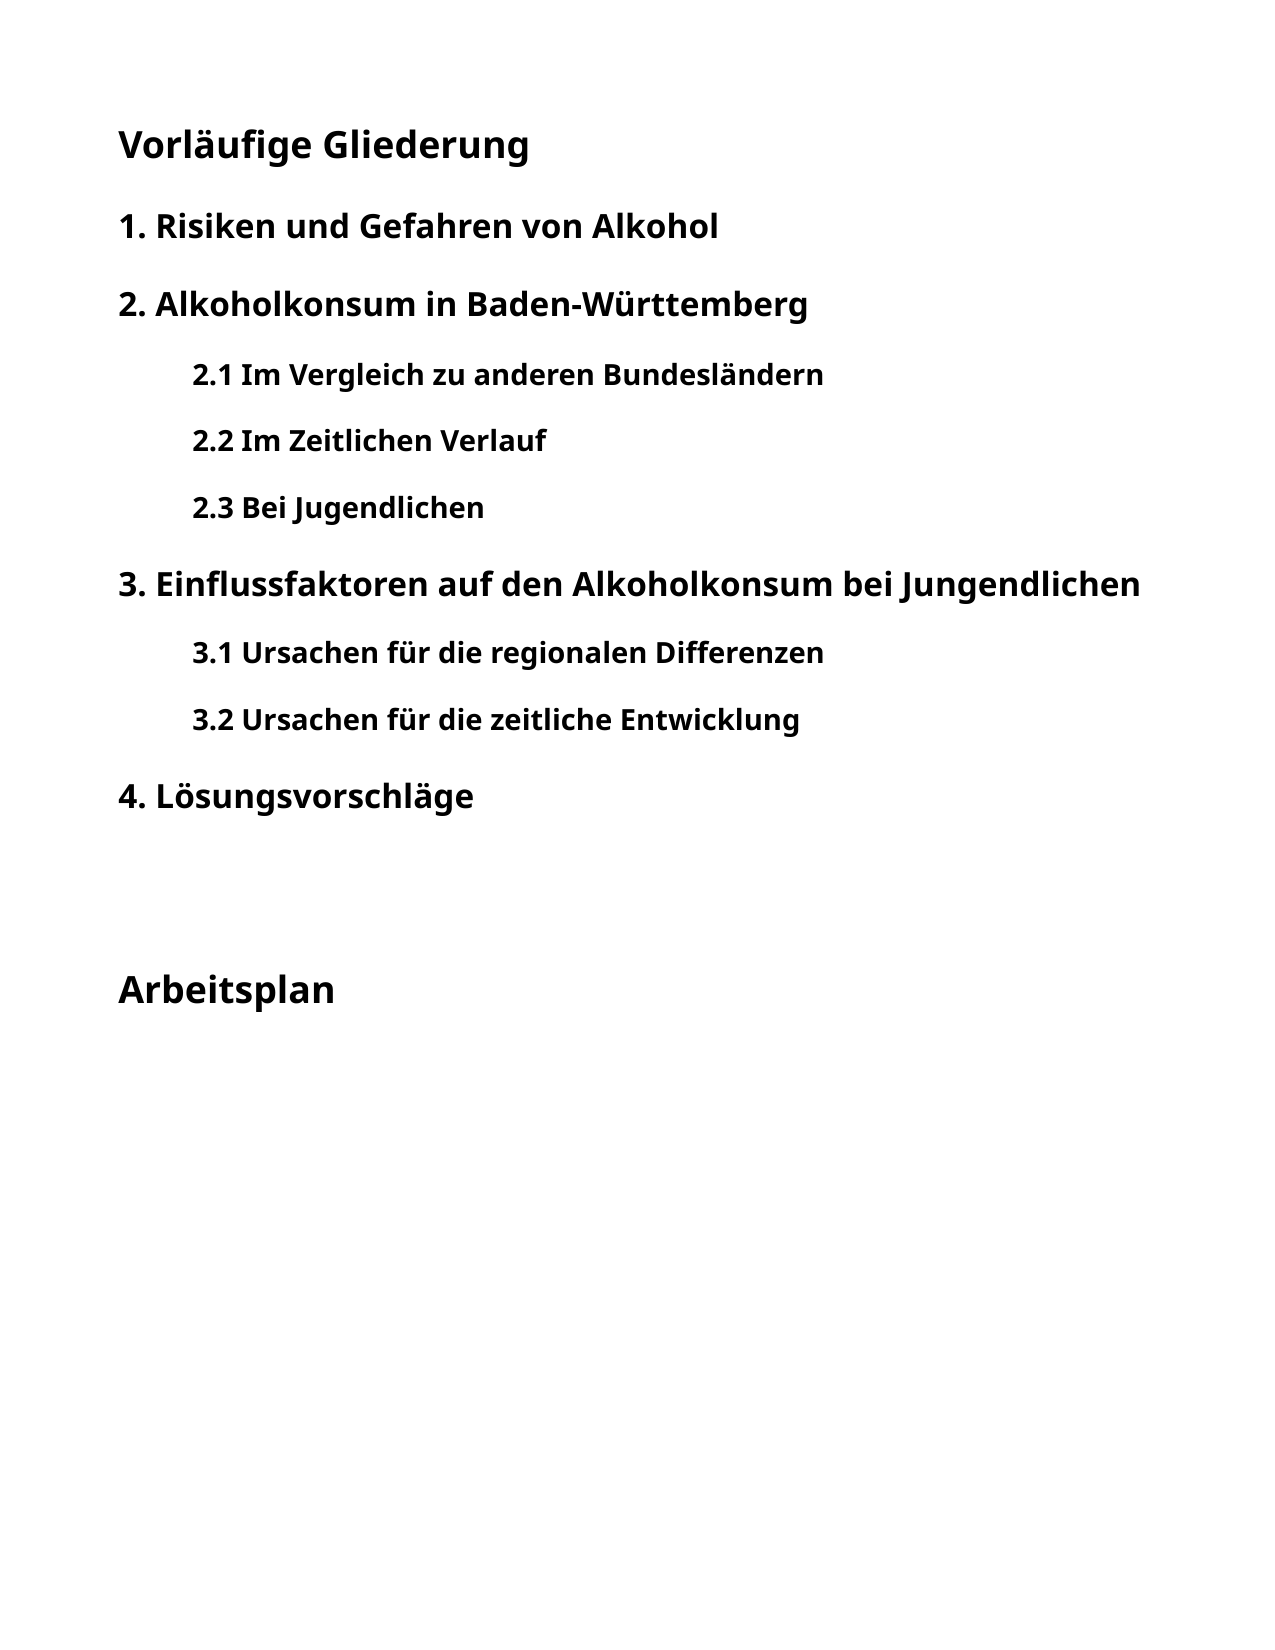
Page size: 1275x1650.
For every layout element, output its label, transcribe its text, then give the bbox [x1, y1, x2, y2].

subtitle 2.2 Im Zeitlichen Verlauf [118, 421, 1157, 460]
subtitle 3.1 Ursachen für die regionalen Differenzen [118, 633, 1157, 672]
subtitle 2. Alkoholkonsum in Baden-Württemberg [118, 281, 1157, 327]
subtitle Vorläufige Gliederung [118, 118, 1157, 169]
subtitle 2.3 Bei Jugendlichen [118, 487, 1157, 527]
subtitle 3.2 Ursachen für die zeitliche Entwicklung [118, 699, 1157, 739]
subtitle 1. Risiken und Gefahren von Alkohol [118, 202, 1157, 248]
subtitle 2.1 Im Vergleich zu anderen Bundesländern [118, 354, 1157, 393]
subtitle 4. Lösungsvorschläge [118, 773, 1157, 818]
subtitle 3. Einflussfaktoren auf den Alkoholkonsum bei Jungendlichen [118, 560, 1157, 606]
subtitle Arbeitsplan [118, 963, 1157, 1014]
